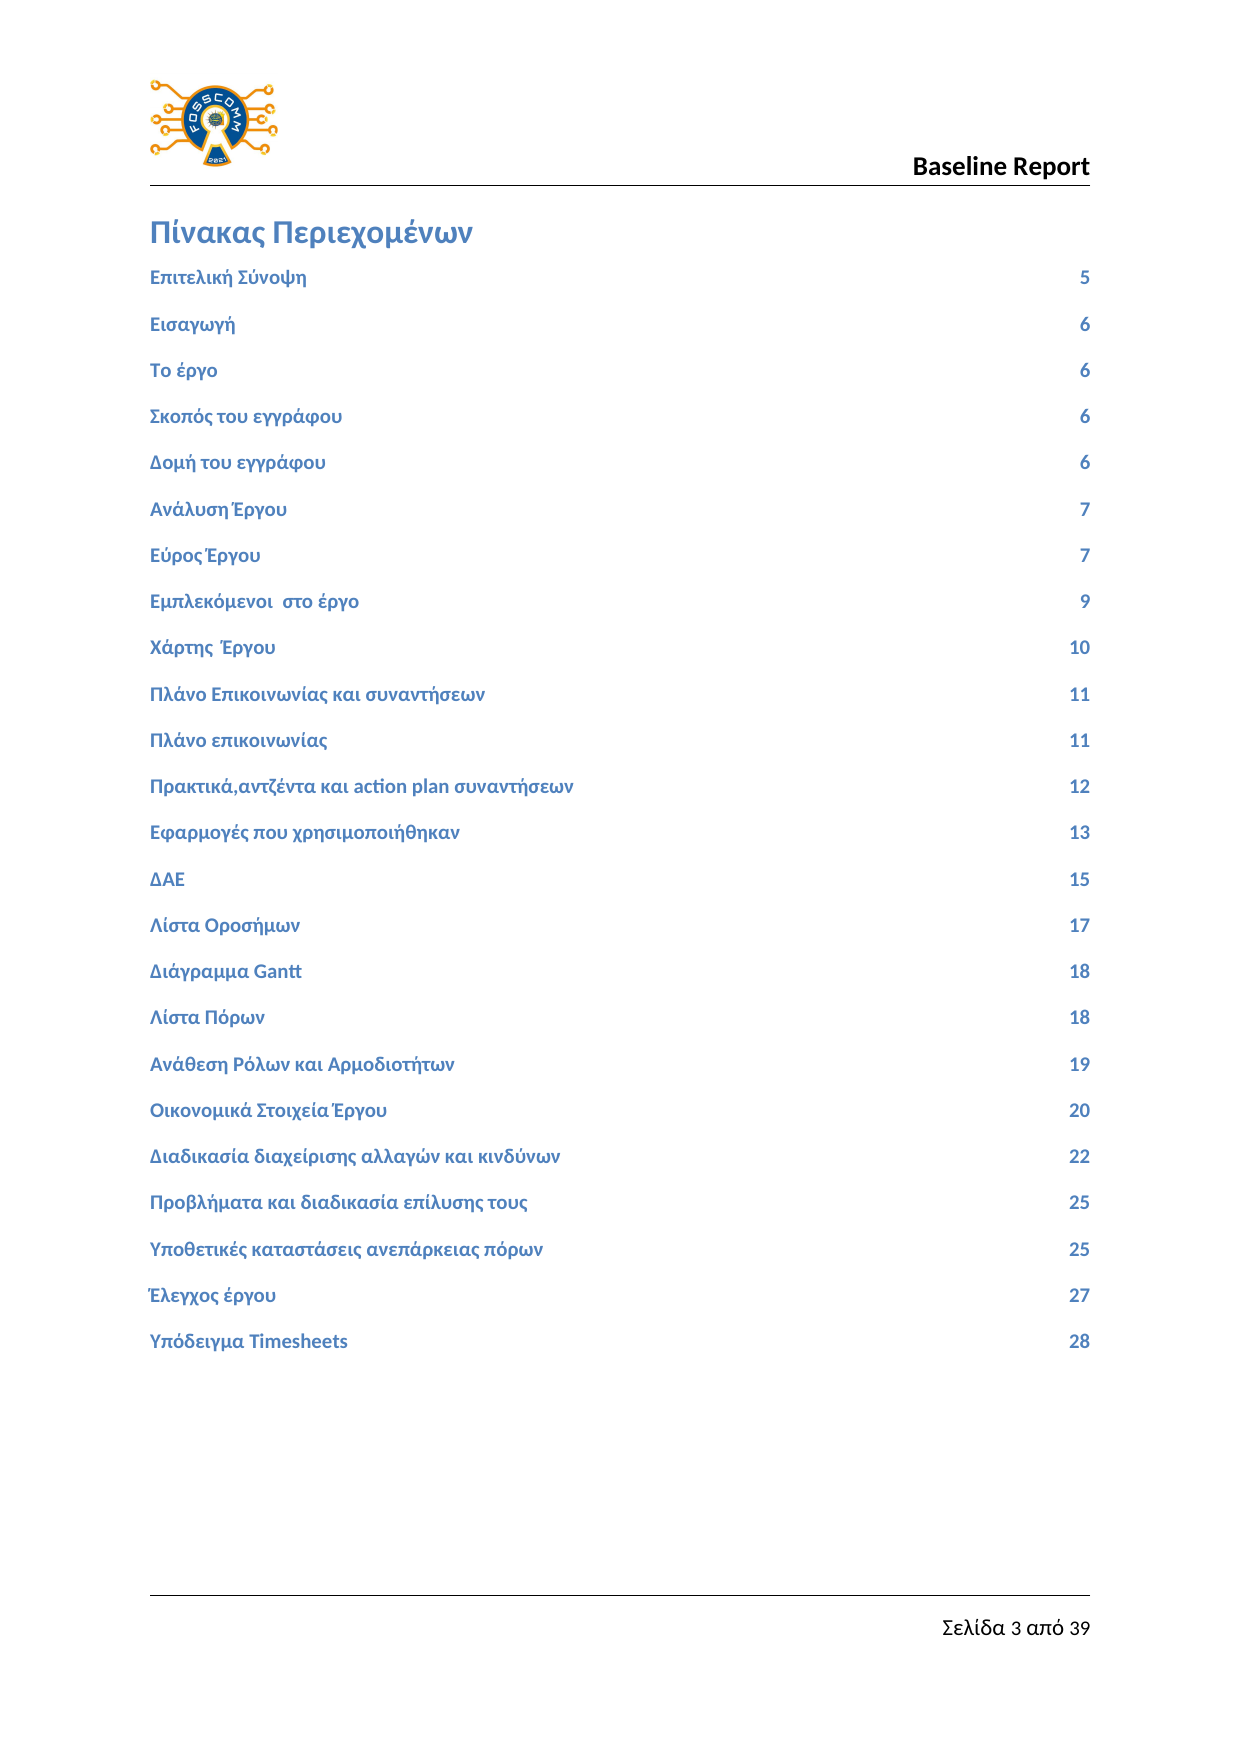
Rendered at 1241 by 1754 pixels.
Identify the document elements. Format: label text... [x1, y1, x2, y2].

text Διάγραμμα Gantt 18 [150, 958, 1090, 984]
text Υπόδειγμα Timesheets 28 [150, 1328, 1090, 1354]
text Πλάνο επικοινωνίας 11 [150, 727, 1090, 752]
text Πίνακας Περιεχομένων [150, 211, 1090, 252]
text Λίστα Οροσήμων 17 [150, 912, 1090, 937]
text Το έργο 6 [150, 357, 1090, 382]
text Δομή του εγγράφου 6 [150, 449, 1090, 475]
text Ανάλυση Έργου 7 [150, 496, 1090, 521]
text Εφαρμογές που χρησιμοποιήθηκαν 13 [150, 819, 1090, 845]
text Διαδικασία διαχείρισης αλλαγών και κινδύνων 22 [150, 1143, 1090, 1169]
text Πλάνο Επικοινωνίας και συναντήσεων 11 [150, 681, 1090, 706]
text Επιτελική Σύνοψη 5 [150, 264, 1090, 290]
text Πρακτικά,αντζέντα και action plan συναντήσεων 12 [150, 773, 1090, 799]
text Λίστα Πόρων 18 [150, 1004, 1090, 1030]
text Εύρος Έργου 7 [150, 542, 1090, 567]
text Οικονομικά Στοιχεία Έργου 20 [150, 1097, 1090, 1122]
text Σκοπός του εγγράφου 6 [150, 403, 1090, 429]
picture [150, 73, 278, 176]
text Ανάθεση Ρόλων και Αρμοδιοτήτων 19 [150, 1051, 1090, 1076]
text Προβλήματα και διαδικασία επίλυσης τους 25 [150, 1189, 1090, 1215]
text Υποθετικές καταστάσεις ανεπάρκειας πόρων 25 [150, 1236, 1090, 1261]
text ΔΑΕ 15 [150, 866, 1090, 891]
text Χάρτης Έργου 10 [150, 634, 1090, 660]
text Έλεγχος έργου 27 [150, 1282, 1090, 1307]
text Εισαγωγή 6 [150, 311, 1090, 336]
text Εμπλεκόμενοι στο έργο 9 [150, 588, 1090, 614]
